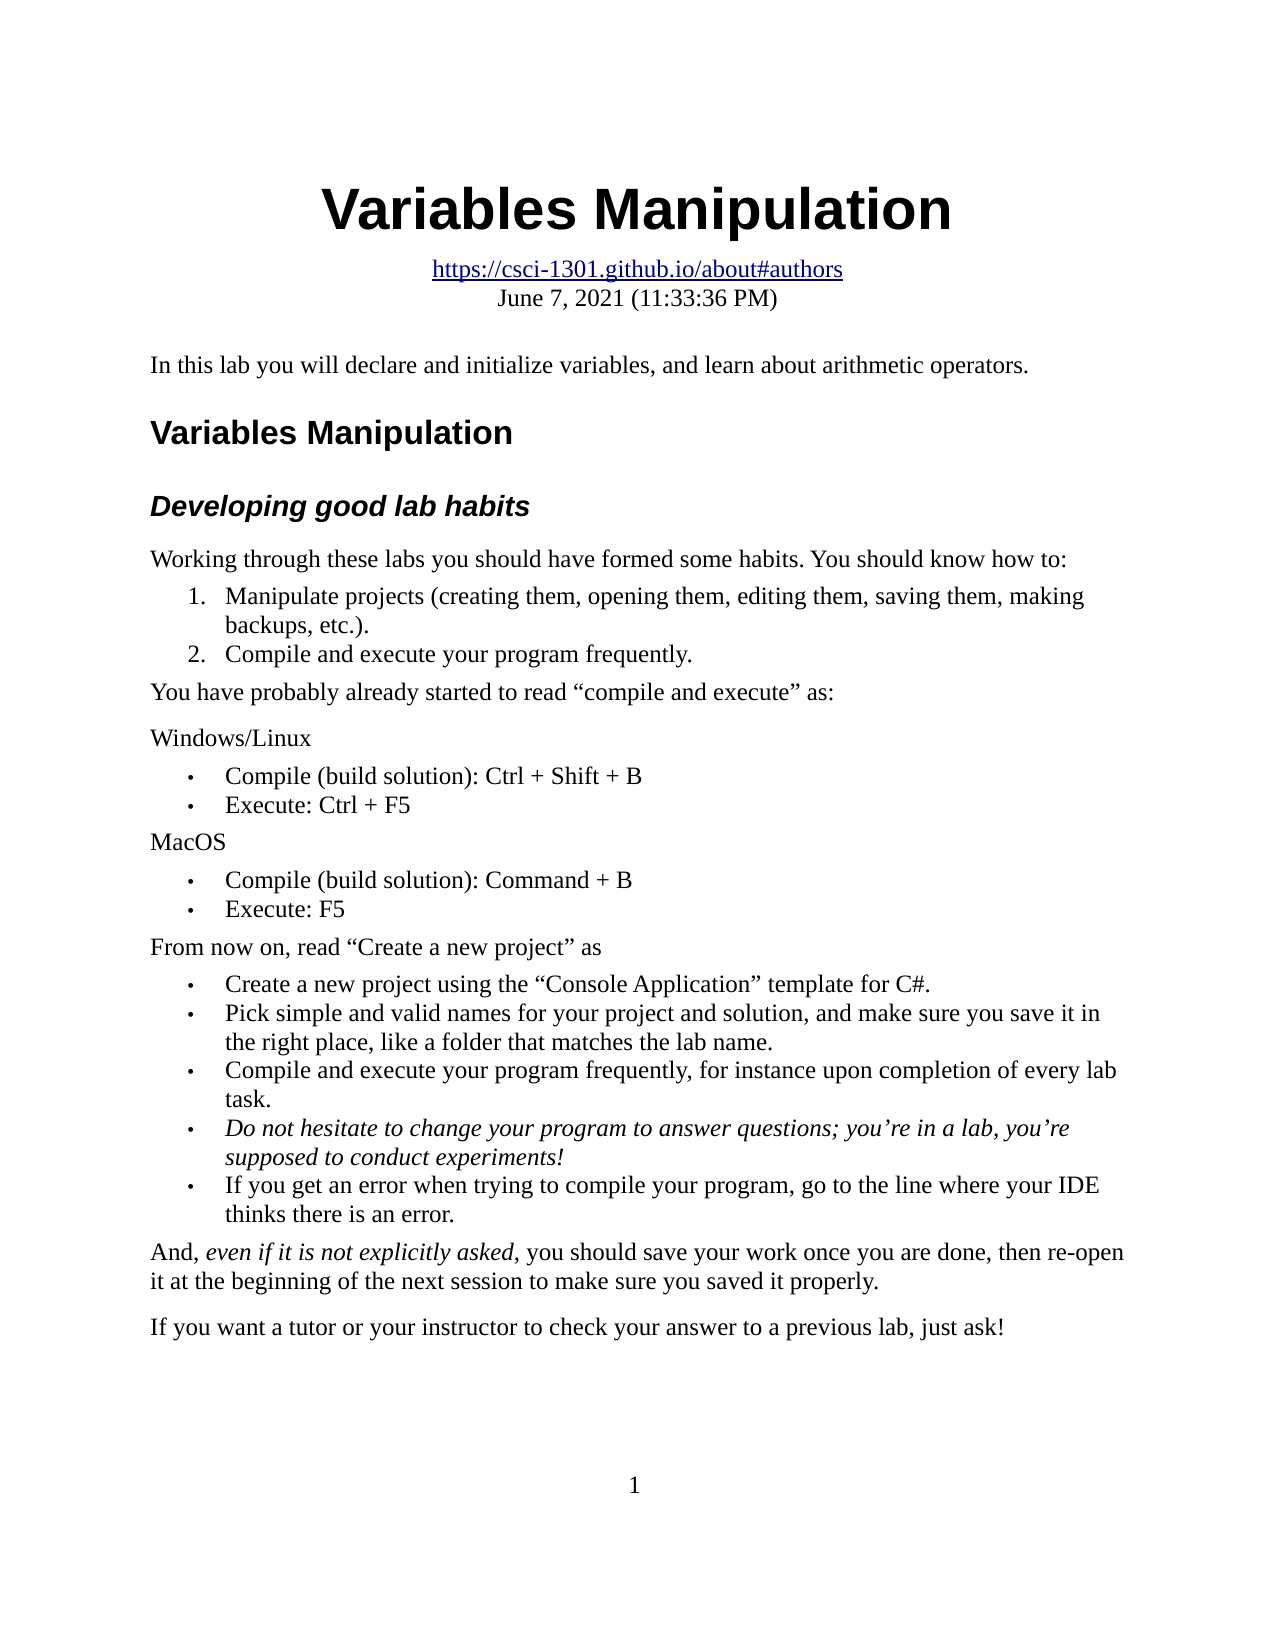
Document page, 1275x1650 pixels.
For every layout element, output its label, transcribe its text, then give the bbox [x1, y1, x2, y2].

subtitle Variables Manipulation [150, 412, 1125, 451]
text You have probably already started to read “compile and execute” as: [150, 677, 1125, 705]
list Execute: Ctrl + F5 [187, 790, 1125, 818]
list Create a new project using the “Console Application” template for C#. [187, 969, 1125, 998]
text June 7, 2021 (11:33:36 PM) [150, 283, 1125, 312]
text https://csci-1301.github.io/about#authors [150, 254, 1125, 283]
text From now on, read “Create a new project” as [150, 932, 1125, 960]
list Pick simple and valid names for your project and solution, and make sure you save it in the right place, like a folder that matches the lab name. [187, 998, 1125, 1056]
text In this lab you will declare and initialize variables, and learn about arithmetic operators. [150, 350, 1125, 378]
list If you get an error when trying to compile your program, go to the line where your IDE thinks there is an error. [187, 1171, 1125, 1228]
list Compile (build solution): Ctrl + Shift + B [187, 761, 1125, 790]
text Working through these labs you should have formed some habits. You should know how to: [150, 544, 1125, 572]
list Manipulate projects (creating them, opening them, editing them, saving them, making backups, etc.). [187, 581, 1125, 639]
list Compile and execute your program frequently, for instance upon completion of every lab task. [187, 1056, 1125, 1113]
text And, even if it is not explicitly asked, you should save your work once you are done, then re-open it at the beginning of the next session to make sure you saved it properly. [150, 1237, 1125, 1294]
list Execute: F5 [187, 894, 1125, 923]
text Windows/Linux [150, 723, 1125, 752]
subtitle Developing good lab habits [150, 489, 1125, 522]
text If you want a tutor or your instructor to check your answer to a previous lab, just ask! [150, 1312, 1125, 1341]
text MacOS [150, 827, 1125, 856]
list Compile (build solution): Command + B [187, 865, 1125, 894]
title Variables Manipulation [150, 175, 1125, 242]
list Do not hesitate to change your program to answer questions; you’re in a lab, you’re supposed to conduct experiments! [187, 1113, 1125, 1171]
list Compile and execute your program frequently. [187, 639, 1125, 668]
